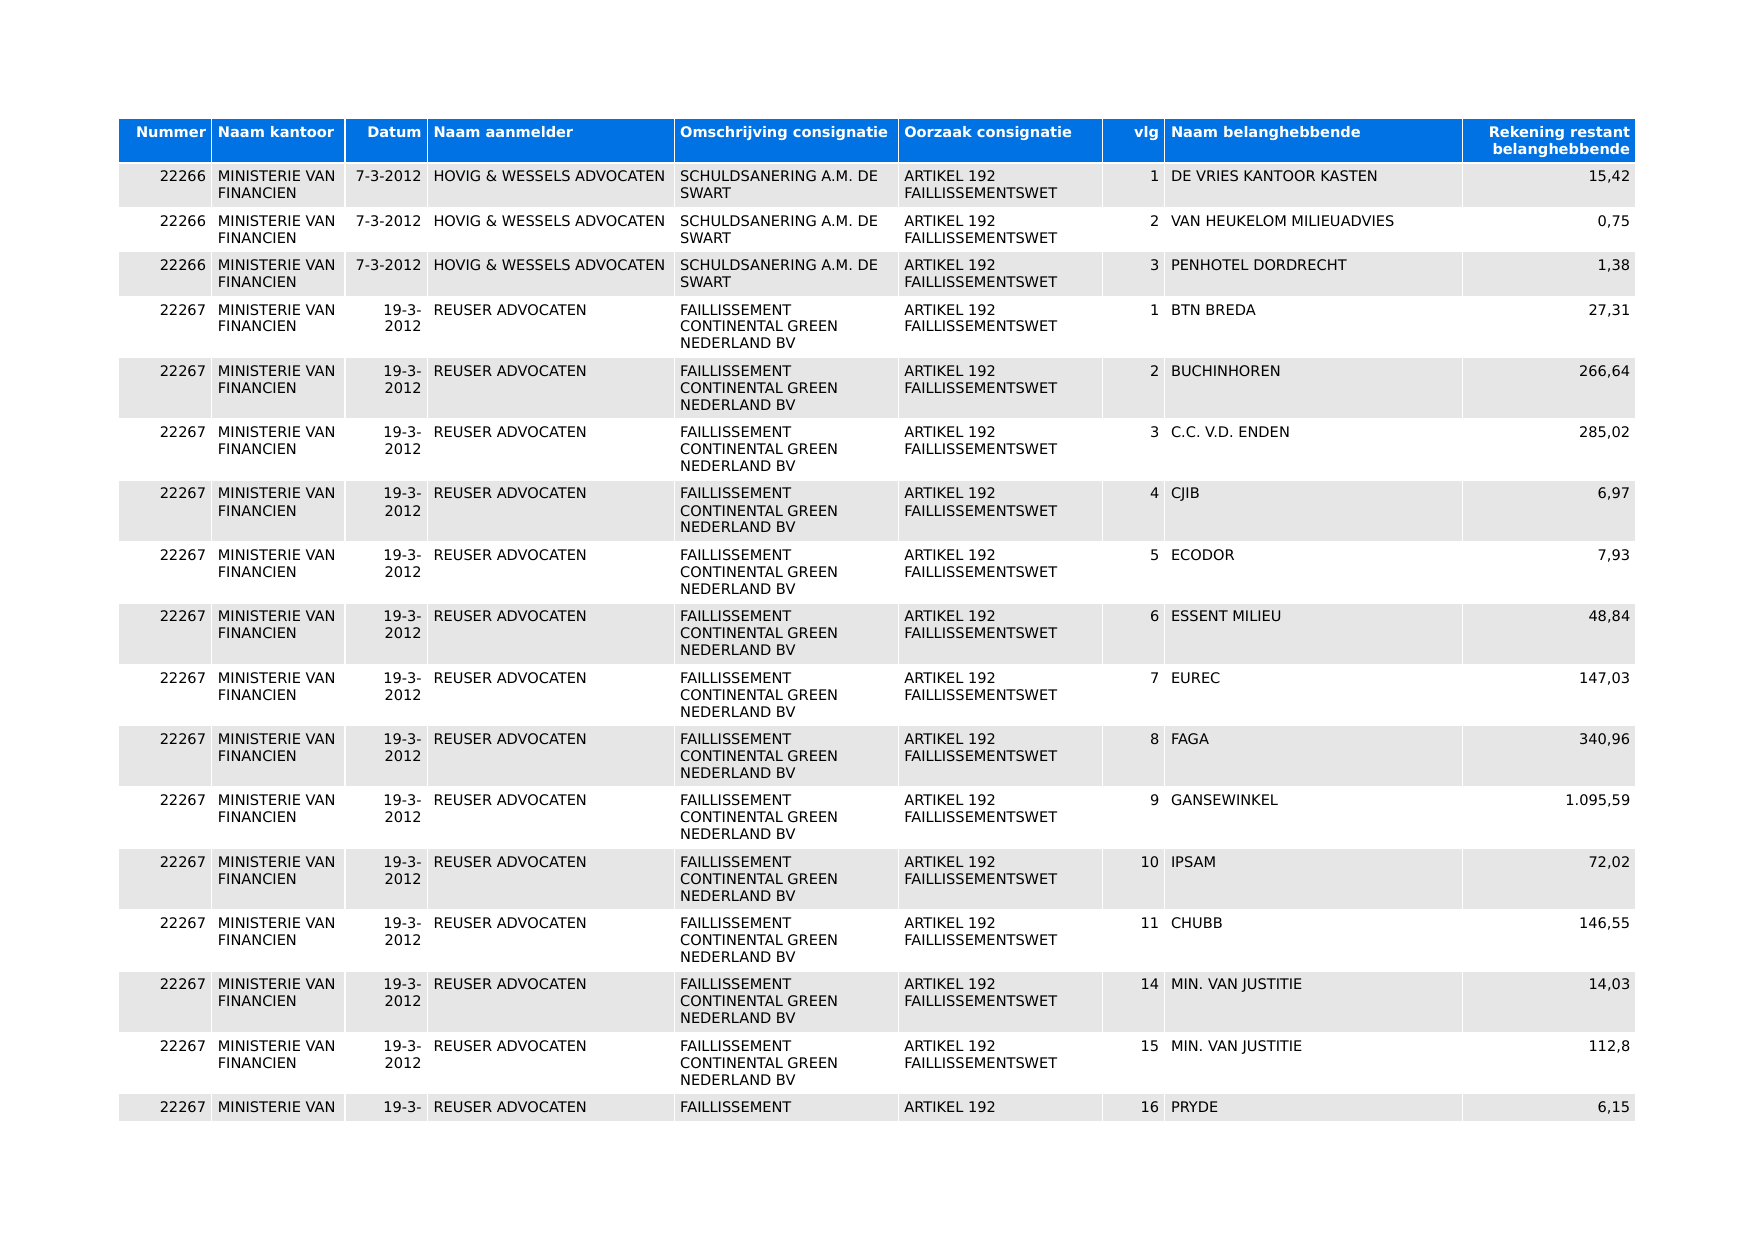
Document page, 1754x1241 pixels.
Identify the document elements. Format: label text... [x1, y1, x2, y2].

table_cell ARTIKEL 192 FAILLISSEMENTSWET [899, 358, 1102, 418]
table_cell 22267 [119, 788, 211, 848]
table_cell 112,8 [1463, 1033, 1635, 1093]
table_cell 15,42 [1463, 164, 1635, 207]
table_cell ARTIKEL 192 FAILLISSEMENTSWET [899, 542, 1102, 602]
table_cell 19-3-2012 [346, 358, 427, 418]
table_cell 19-3-2012 [346, 665, 427, 725]
table_cell 19-3-2012 [346, 910, 427, 971]
table_cell 6,15 [1463, 1094, 1635, 1121]
table_cell MINISTERIE VAN FINANCIEN [212, 208, 344, 251]
table_cell 3 [1103, 252, 1164, 296]
table_cell FAILLISSEMENT CONTINENTAL GREEN NEDERLAND BV [675, 419, 898, 480]
table_header Datum [346, 119, 427, 162]
table_cell FAILLISSEMENT CONTINENTAL GREEN NEDERLAND BV [675, 849, 898, 909]
table_cell 1 [1103, 297, 1164, 357]
table_cell 7 [1103, 665, 1164, 725]
table_cell ARTIKEL 192 FAILLISSEMENTSWET [899, 481, 1102, 541]
table_cell ARTIKEL 192 FAILLISSEMENTSWET [899, 726, 1102, 786]
table_cell ARTIKEL 192 FAILLISSEMENTSWET [899, 604, 1102, 664]
table_cell SCHULDSANERING A.M. DE SWART [675, 164, 898, 207]
table_cell FAILLISSEMENT CONTINENTAL GREEN NEDERLAND BV [675, 1033, 898, 1093]
table_cell 7-3-2012 [346, 164, 427, 207]
table_cell 7-3-2012 [346, 208, 427, 251]
table_cell 19-3-2012 [346, 604, 427, 664]
table_cell MINISTERIE VAN FINANCIEN [212, 164, 344, 207]
table_cell EUREC [1165, 665, 1462, 725]
table_header Nummer [119, 119, 211, 162]
table_cell 147,03 [1463, 665, 1635, 725]
table_cell 72,02 [1463, 849, 1635, 909]
table_cell REUSER ADVOCATEN [428, 419, 674, 480]
table_cell 19-3-2012 [346, 1033, 427, 1093]
table_cell REUSER ADVOCATEN [428, 910, 674, 971]
table_cell MINISTERIE VAN FINANCIEN [212, 604, 344, 664]
table_cell ARTIKEL 192 FAILLISSEMENTSWET [899, 208, 1102, 251]
table_cell 2 [1103, 358, 1164, 418]
table_cell 19-3-2012 [346, 481, 427, 541]
table_cell 22267 [119, 726, 211, 786]
table_cell 19-3-2012 [346, 297, 427, 357]
table_cell MINISTERIE VAN FINANCIEN [212, 542, 344, 602]
table_cell ARTIKEL 192 FAILLISSEMENTSWET [899, 972, 1102, 1032]
table_cell 22267 [119, 1033, 211, 1093]
table_header Naam kantoor [212, 119, 344, 162]
table_cell MINISTERIE VAN FINANCIEN [212, 972, 344, 1032]
table_cell SCHULDSANERING A.M. DE SWART [675, 252, 898, 296]
table_cell C.C. V.D. ENDEN [1165, 419, 1462, 480]
table_header vlg [1103, 119, 1164, 162]
table_cell ARTIKEL 192 FAILLISSEMENTSWET [899, 419, 1102, 480]
table_cell 22266 [119, 208, 211, 251]
table_cell MINISTERIE VAN FINANCIEN [212, 665, 344, 725]
table_cell 22266 [119, 164, 211, 207]
table_cell VAN HEUKELOM MILIEUADVIES [1165, 208, 1462, 251]
table_cell 19-3-2012 [346, 542, 427, 602]
table_cell BUCHINHOREN [1165, 358, 1462, 418]
table_cell MINISTERIE VAN FINANCIEN [212, 726, 344, 786]
table_cell ARTIKEL 192 [899, 1094, 1102, 1121]
table_cell 19-3- [346, 1094, 427, 1121]
table_cell REUSER ADVOCATEN [428, 665, 674, 725]
table_cell 2 [1103, 208, 1164, 251]
table_cell 10 [1103, 849, 1164, 909]
table_cell FAILLISSEMENT CONTINENTAL GREEN NEDERLAND BV [675, 972, 898, 1032]
table_cell 16 [1103, 1094, 1164, 1121]
table_cell MINISTERIE VAN [212, 1094, 344, 1121]
table_cell 5 [1103, 542, 1164, 602]
table_cell ECODOR [1165, 542, 1462, 602]
table_cell IPSAM [1165, 849, 1462, 909]
table_cell PENHOTEL DORDRECHT [1165, 252, 1462, 296]
table_cell 7,93 [1463, 542, 1635, 602]
table_cell MINISTERIE VAN FINANCIEN [212, 419, 344, 480]
table_cell 14,03 [1463, 972, 1635, 1032]
table_cell MINISTERIE VAN FINANCIEN [212, 297, 344, 357]
table_cell FAILLISSEMENT CONTINENTAL GREEN NEDERLAND BV [675, 542, 898, 602]
table_cell GANSEWINKEL [1165, 788, 1462, 848]
table_cell 6 [1103, 604, 1164, 664]
table_cell 22267 [119, 849, 211, 909]
table_cell BTN BREDA [1165, 297, 1462, 357]
table_cell 1,38 [1463, 252, 1635, 296]
table_cell HOVIG & WESSELS ADVOCATEN [428, 208, 674, 251]
table_cell REUSER ADVOCATEN [428, 481, 674, 541]
table_cell 22267 [119, 972, 211, 1032]
table_cell REUSER ADVOCATEN [428, 788, 674, 848]
table_cell ARTIKEL 192 FAILLISSEMENTSWET [899, 1033, 1102, 1093]
table_cell 22267 [119, 358, 211, 418]
table_cell 11 [1103, 910, 1164, 971]
table_cell 22267 [119, 419, 211, 480]
table_cell MIN. VAN JUSTITIE [1165, 972, 1462, 1032]
table_cell FAGA [1165, 726, 1462, 786]
table_cell REUSER ADVOCATEN [428, 358, 674, 418]
table_cell 27,31 [1463, 297, 1635, 357]
table_cell REUSER ADVOCATEN [428, 604, 674, 664]
table_cell 22267 [119, 1094, 211, 1121]
table_cell 340,96 [1463, 726, 1635, 786]
table_cell FAILLISSEMENT CONTINENTAL GREEN NEDERLAND BV [675, 358, 898, 418]
table_cell HOVIG & WESSELS ADVOCATEN [428, 252, 674, 296]
table_cell ARTIKEL 192 FAILLISSEMENTSWET [899, 665, 1102, 725]
table_cell REUSER ADVOCATEN [428, 849, 674, 909]
table_cell ARTIKEL 192 FAILLISSEMENTSWET [899, 164, 1102, 207]
table_cell 19-3-2012 [346, 788, 427, 848]
table_cell 1.095,59 [1463, 788, 1635, 848]
table_cell FAILLISSEMENT CONTINENTAL GREEN NEDERLAND BV [675, 726, 898, 786]
table_cell 3 [1103, 419, 1164, 480]
table_cell 15 [1103, 1033, 1164, 1093]
table_cell 22267 [119, 542, 211, 602]
table_cell 22267 [119, 910, 211, 971]
table_cell REUSER ADVOCATEN [428, 1094, 674, 1121]
table_cell REUSER ADVOCATEN [428, 297, 674, 357]
table_cell 22267 [119, 481, 211, 541]
table_cell REUSER ADVOCATEN [428, 542, 674, 602]
table_cell MINISTERIE VAN FINANCIEN [212, 788, 344, 848]
table_cell ARTIKEL 192 FAILLISSEMENTSWET [899, 297, 1102, 357]
table_cell 22267 [119, 665, 211, 725]
table_cell HOVIG & WESSELS ADVOCATEN [428, 164, 674, 207]
table_cell FAILLISSEMENT CONTINENTAL GREEN NEDERLAND BV [675, 604, 898, 664]
table_cell FAILLISSEMENT [675, 1094, 898, 1121]
table_cell 22267 [119, 604, 211, 664]
table_cell MIN. VAN JUSTITIE [1165, 1033, 1462, 1093]
table_cell 22266 [119, 252, 211, 296]
table_cell 0,75 [1463, 208, 1635, 251]
table_header Naam belanghebbende [1165, 119, 1462, 162]
table_cell 146,55 [1463, 910, 1635, 971]
table_cell FAILLISSEMENT CONTINENTAL GREEN NEDERLAND BV [675, 481, 898, 541]
table_cell ARTIKEL 192 FAILLISSEMENTSWET [899, 910, 1102, 971]
table_cell 22267 [119, 297, 211, 357]
table_cell 48,84 [1463, 604, 1635, 664]
table_cell ARTIKEL 192 FAILLISSEMENTSWET [899, 788, 1102, 848]
table_header Naam aanmelder [428, 119, 674, 162]
table_header Omschrijving consignatie [675, 119, 898, 162]
table_cell ARTIKEL 192 FAILLISSEMENTSWET [899, 849, 1102, 909]
table_cell 1 [1103, 164, 1164, 207]
table_cell MINISTERIE VAN FINANCIEN [212, 358, 344, 418]
table_cell 19-3-2012 [346, 972, 427, 1032]
table_cell 19-3-2012 [346, 419, 427, 480]
table_cell PRYDE [1165, 1094, 1462, 1121]
table_header Oorzaak consignatie [899, 119, 1102, 162]
table_cell 14 [1103, 972, 1164, 1032]
table_cell MINISTERIE VAN FINANCIEN [212, 252, 344, 296]
table_cell FAILLISSEMENT CONTINENTAL GREEN NEDERLAND BV [675, 788, 898, 848]
table_header Rekening restant belanghebbende [1463, 119, 1635, 162]
table_cell 6,97 [1463, 481, 1635, 541]
table_cell REUSER ADVOCATEN [428, 726, 674, 786]
table_cell CJIB [1165, 481, 1462, 541]
table_cell 19-3-2012 [346, 849, 427, 909]
table_cell FAILLISSEMENT CONTINENTAL GREEN NEDERLAND BV [675, 297, 898, 357]
table_cell MINISTERIE VAN FINANCIEN [212, 910, 344, 971]
table_cell 266,64 [1463, 358, 1635, 418]
table_cell 8 [1103, 726, 1164, 786]
table_cell ESSENT MILIEU [1165, 604, 1462, 664]
table_cell DE VRIES KANTOOR KASTEN [1165, 164, 1462, 207]
table_cell 19-3-2012 [346, 726, 427, 786]
table_cell ARTIKEL 192 FAILLISSEMENTSWET [899, 252, 1102, 296]
table_cell 9 [1103, 788, 1164, 848]
table_cell MINISTERIE VAN FINANCIEN [212, 481, 344, 541]
table_cell REUSER ADVOCATEN [428, 972, 674, 1032]
table_cell 4 [1103, 481, 1164, 541]
table_cell REUSER ADVOCATEN [428, 1033, 674, 1093]
table_cell MINISTERIE VAN FINANCIEN [212, 1033, 344, 1093]
table_cell FAILLISSEMENT CONTINENTAL GREEN NEDERLAND BV [675, 910, 898, 971]
table_cell 285,02 [1463, 419, 1635, 480]
table_cell 7-3-2012 [346, 252, 427, 296]
table_cell MINISTERIE VAN FINANCIEN [212, 849, 344, 909]
table_cell FAILLISSEMENT CONTINENTAL GREEN NEDERLAND BV [675, 665, 898, 725]
table_cell CHUBB [1165, 910, 1462, 971]
table_cell SCHULDSANERING A.M. DE SWART [675, 208, 898, 251]
